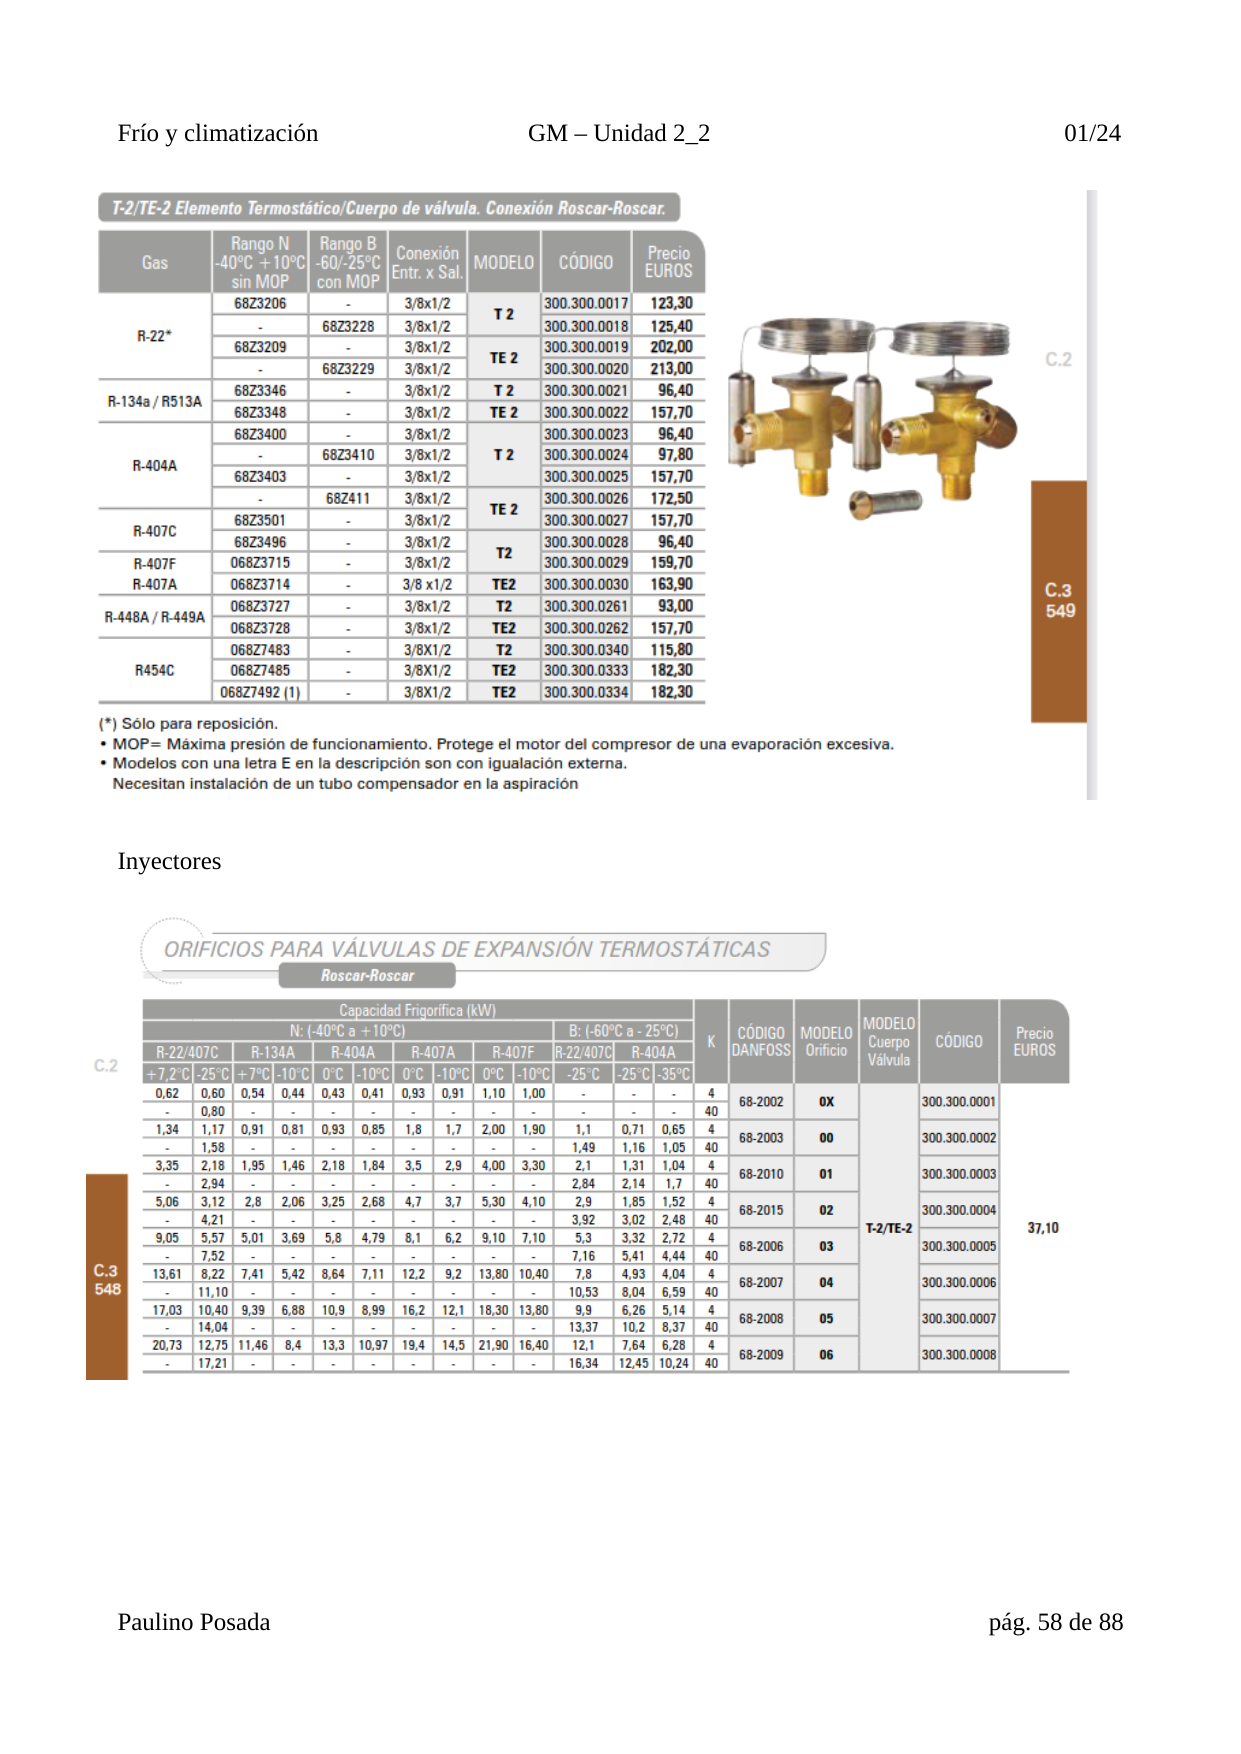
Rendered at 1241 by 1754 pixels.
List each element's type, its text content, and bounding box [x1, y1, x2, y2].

text Inyectores [117, 846, 1123, 875]
picture [86, 910, 1091, 1380]
picture [93, 190, 1098, 800]
